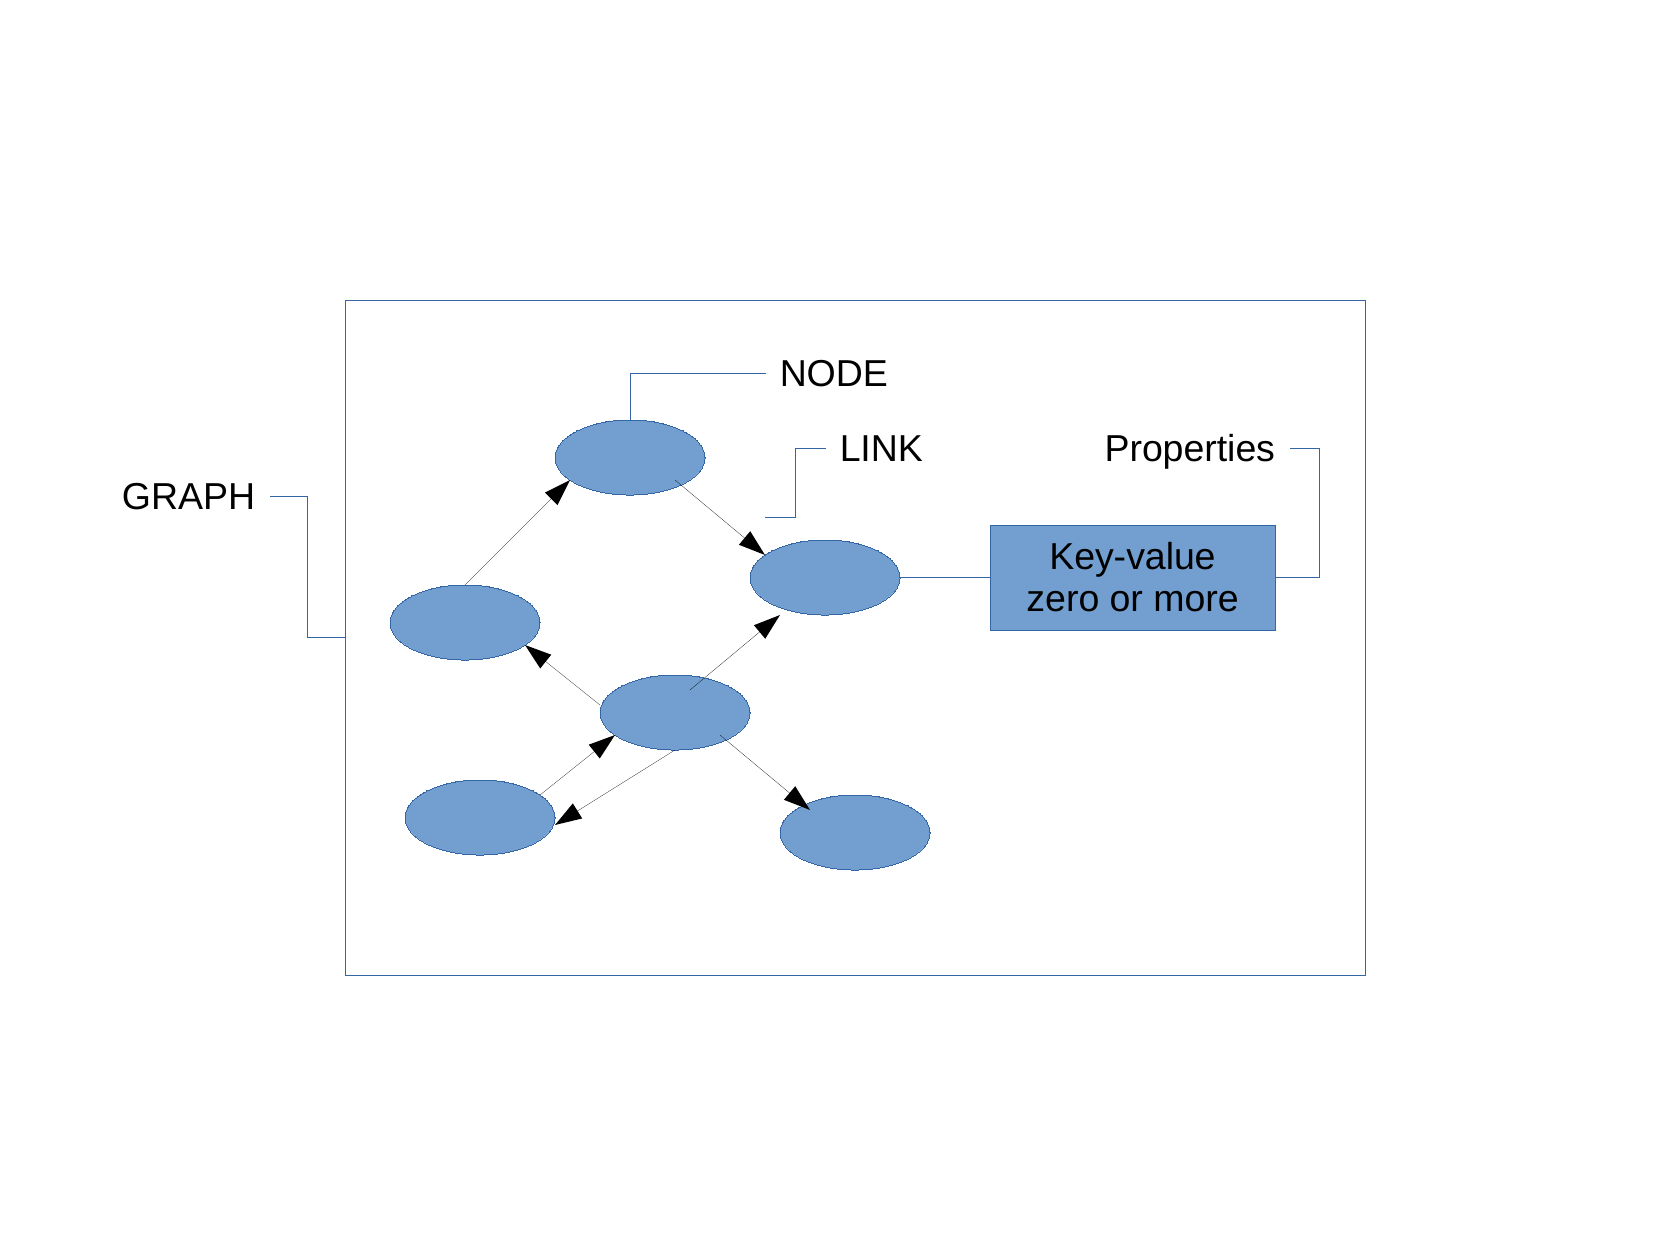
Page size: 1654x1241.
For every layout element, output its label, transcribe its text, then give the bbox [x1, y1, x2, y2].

text_box [600, 675, 751, 751]
text_box [750, 540, 901, 616]
text_box [390, 585, 541, 661]
text_box LINK [825, 420, 938, 477]
text_box [555, 420, 706, 496]
text_box GRAPH [107, 468, 271, 526]
text_box Key-value zero or more [990, 525, 1276, 631]
text_box [405, 780, 556, 856]
text_box [780, 795, 931, 871]
text_box NODE [765, 345, 903, 402]
text_box Properties [1089, 420, 1291, 477]
